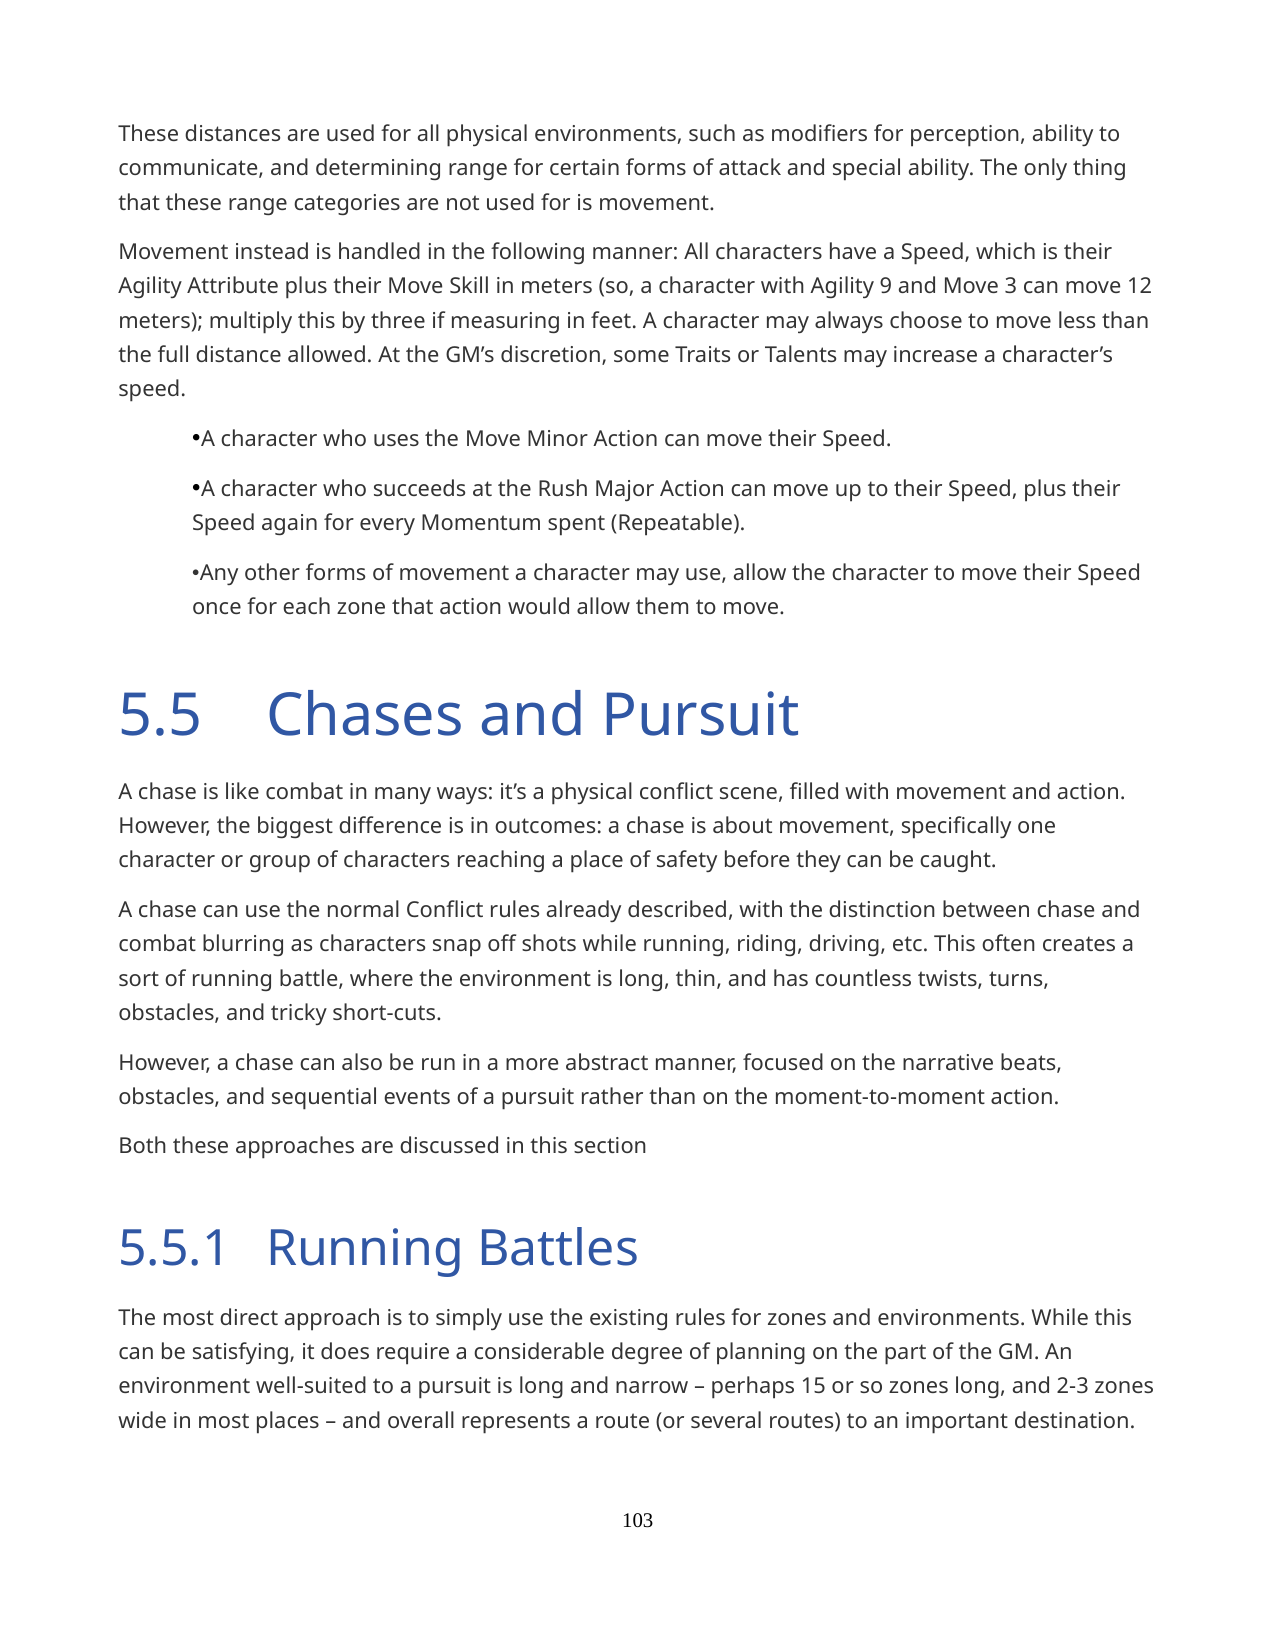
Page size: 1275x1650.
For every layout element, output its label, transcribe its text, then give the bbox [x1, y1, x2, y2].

text These distances are used for all physical environments, such as modifiers for perception, ability to communicate, and determining range for certain forms of attack and special ability. The only thing that these range categories are not used for is movement. [118, 118, 1157, 216]
text A chase can use the normal Conflict rules already described, with the distinction between chase and combat blurring as characters snap off shots while running, riding, driving, etc. This often creates a sort of running battle, where the environment is long, thin, and has countless twists, turns, obstacles, and tricky short-cuts. [118, 894, 1157, 1027]
text However, a chase can also be run in a more abstract manner, focused on the narrative beats, obstacles, and sequential events of a pursuit rather than on the moment-to-moment action. [118, 1047, 1157, 1111]
text The most direct approach is to simply use the existing rules for zones and environments. While this can be satisfying, it does require a considerable degree of planning on the part of the GM. An environment well-suited to a pursuit is long and narrow – perhaps 15 or so zones long, and 2-3 zones wide in most places – and overall represents a route (or several routes) to an important destination. [118, 1302, 1157, 1434]
text Movement instead is handled in the following manner: All characters have a Speed, which is their Agility Attribute plus their Move Skill in meters (so, a character with Agility 9 and Move 3 can move 12 meters); multiply this by three if measuring in feet. A character may always choose to move less than the full distance allowed. At the GM’s discretion, some Traits or Talents may increase a character’s speed. [118, 236, 1157, 403]
subtitle Chases and Pursuit [118, 672, 1157, 752]
list A character who uses the Move Minor Action can move their Speed. [118, 423, 1157, 452]
list A character who succeeds at the Rush Major Action can move up to their Speed, plus their Speed again for every Momentum spent (Repeatable). [118, 472, 1157, 536]
text A chase is like combat in many ways: it’s a physical conflict scene, filled with movement and action. However, the biggest difference is in outcomes: a chase is about movement, specifically one character or group of characters reaching a place of safety before they can be caught. [118, 776, 1157, 874]
subtitle Running Battles [118, 1212, 1157, 1280]
list Any other forms of movement a character may use, allow the character to move their Speed once for each zone that action would allow them to move. [118, 556, 1157, 620]
text Both these approaches are discussed in this section [118, 1131, 1157, 1160]
